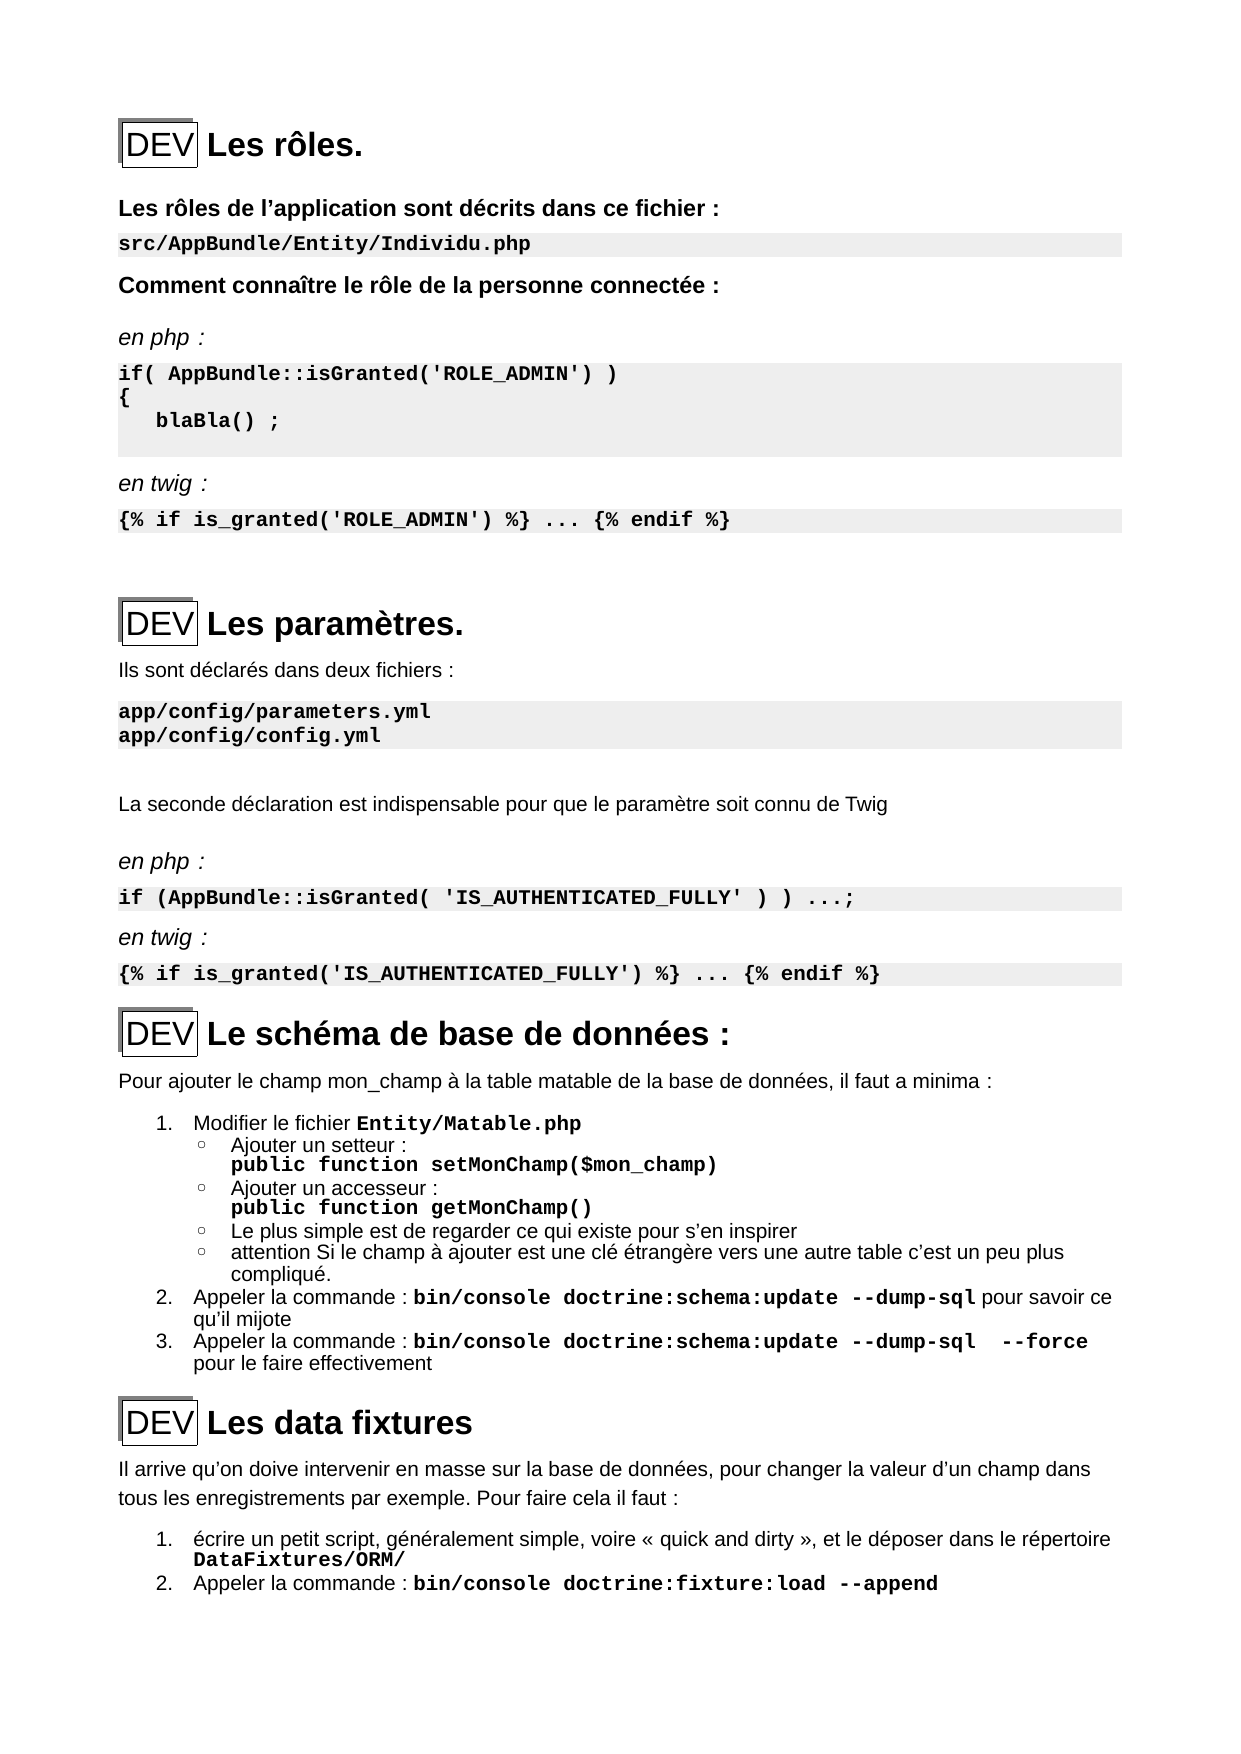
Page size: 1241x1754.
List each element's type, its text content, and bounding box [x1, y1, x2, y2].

text src/AppBundle/Entity/Individu.php [118, 233, 1122, 257]
list Appeler la commande : bin/console doctrine:fixture:load --append [156, 1572, 1122, 1596]
subtitle en php : [118, 323, 1122, 350]
subtitle Les rôles. [193, 118, 1122, 167]
subtitle Les rôles de l’application sont décrits dans ce fichier : [118, 194, 1122, 221]
subtitle Les paramètres. [193, 597, 1122, 646]
subtitle Comment connaître le rôle de la personne connectée : [118, 272, 1122, 298]
subtitle DEV [123, 1012, 197, 1056]
text Ils sont déclarés dans deux fichiers : [118, 658, 1122, 682]
list Ajouter un accesseur : public function getMonChamp() [193, 1178, 1122, 1221]
subtitle DEV [123, 123, 197, 167]
subtitle DEV [123, 1401, 197, 1445]
subtitle en twig : [118, 470, 1122, 496]
text app/config/parameters.yml app/config/config.yml [118, 701, 1122, 749]
list Appeler la commande : bin/console doctrine:schema:update --dump-sql --force pour le faire effectivement [156, 1330, 1122, 1375]
subtitle DEV [123, 602, 197, 645]
text {% if is_granted('ROLE_ADMIN') %} ... {% endif %} [118, 509, 1122, 533]
list Modifier le fichier Entity/Matable.php [156, 1112, 1122, 1135]
list écrire un petit script, généralement simple, voire « quick and dirty », et le déposer dans le répertoire DataFixtures/ORM/ [156, 1529, 1122, 1572]
list Le plus simple est de regarder ce qui existe pour s’en inspirer [193, 1221, 1122, 1242]
subtitle Le schéma de base de données : [193, 1007, 1122, 1056]
text if( AppBundle::isGranted('ROLE_ADMIN') ) { blaBla() ; [118, 363, 1122, 457]
text {% if is_granted('IS_AUTHENTICATED_FULLY') %} ... {% endif %} [118, 963, 1122, 986]
list Ajouter un setteur : public function setMonChamp($mon_champ) [193, 1135, 1122, 1178]
text Pour ajouter le champ mon_champ à la table matable de la base de données, il faut a minima : [118, 1068, 1122, 1092]
list attention Si le champ à ajouter est une clé étrangère vers une autre table c’est un peu plus compliqué. [193, 1242, 1122, 1286]
text Il arrive qu’on doive intervenir en masse sur la base de données, pour changer la valeur d’un champ dans tous les enregistrements par exemple. Pour faire cela il faut : [118, 1457, 1122, 1510]
text La seconde déclaration est indispensable pour que le paramètre soit connu de Twig [118, 792, 1122, 816]
subtitle Les data fixtures [193, 1396, 1122, 1445]
subtitle en php : [118, 848, 1122, 875]
subtitle en twig : [118, 923, 1122, 950]
list Appeler la commande : bin/console doctrine:schema:update --dump-sql pour savoir ce qu’il mijote [156, 1286, 1122, 1330]
text if (AppBundle::isGranted( 'IS_AUTHENTICATED_FULLY' ) ) ...; [118, 887, 1122, 911]
